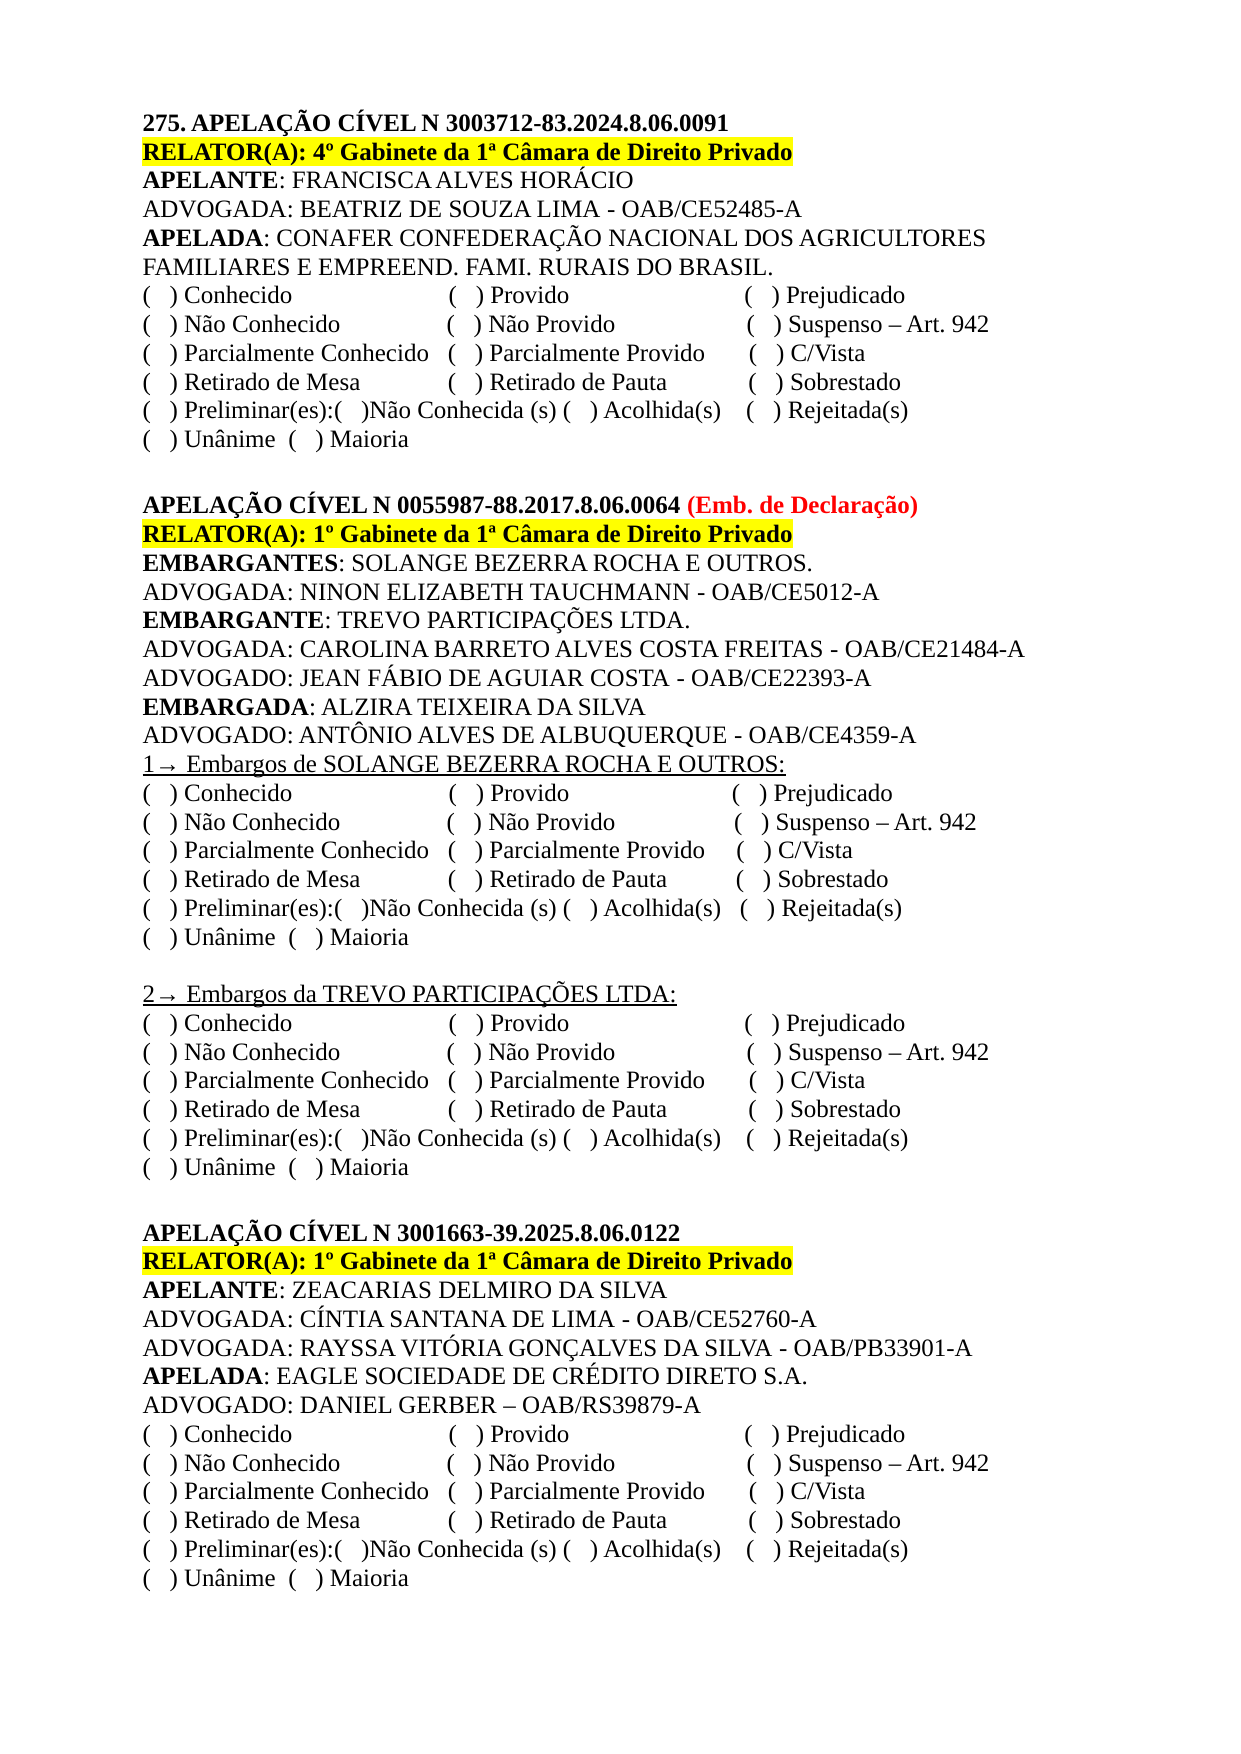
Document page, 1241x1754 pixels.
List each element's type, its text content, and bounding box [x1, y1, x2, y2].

text ( ) Conhecido ( ) Provido ( ) Prejudicado [142, 281, 1141, 309]
text ( ) Conhecido ( ) Provido ( ) Prejudicado [142, 1008, 1141, 1037]
text ( ) Parcialmente Conhecido ( ) Parcialmente Provido ( ) C/Vista [142, 1476, 1158, 1505]
text APELAÇÃO CÍVEL N 0055987-88.2017.8.06.0064 (Emb. de Declaração) RELATOR(A): 1º Gabinete da 1ª Câmara de Direito Privado EMBARGANTES: SOLANGE BEZERRA ROCHA E OUTROS. ADVOGADA: NINON ELIZABETH TAUCHMANN - OAB/CE5012-A EMBARGANTE: TREVO PARTICIPAÇÕES LTDA. ADVOGADA: CAROLINA BARRETO ALVES COSTA FREITAS - OAB/CE21484-A ADVOGADO: JEAN FÁBIO DE AGUIAR COSTA - OAB/CE22393-A EMBARGADA: ALZIRA TEIXEIRA DA SILVA ADVOGADO: ANTÔNIO ALVES DE ALBUQUERQUE - OAB/CE4359-A 1→ Embargos de SOLANGE BEZERRA ROCHA E OUTROS: [142, 490, 1141, 778]
text ( ) Não Conhecido ( ) Não Provido ( ) Suspenso – Art. 942 [142, 1448, 1158, 1476]
text ( ) Parcialmente Conhecido ( ) Parcialmente Provido ( ) C/Vista [142, 1065, 1158, 1094]
text ( ) Parcialmente Conhecido ( ) Parcialmente Provido ( ) C/Vista [142, 835, 1158, 864]
text ( ) Retirado de Mesa ( ) Retirado de Pauta ( ) Sobrestado [142, 864, 1158, 893]
text ( ) Retirado de Mesa ( ) Retirado de Pauta ( ) Sobrestado [142, 367, 1158, 396]
text ( ) Retirado de Mesa ( ) Retirado de Pauta ( ) Sobrestado [142, 1505, 1158, 1534]
text ( ) Preliminar(es):( )Não Conhecida (s) ( ) Acolhida(s) ( ) Rejeitada(s) [142, 396, 1158, 424]
text ( ) Não Conhecido ( ) Não Provido ( ) Suspenso – Art. 942 [142, 309, 1158, 338]
text ( ) Parcialmente Conhecido ( ) Parcialmente Provido ( ) C/Vista [142, 338, 1158, 367]
text ( ) Não Conhecido ( ) Não Provido ( ) Suspenso – Art. 942 [142, 807, 1158, 835]
text ( ) Preliminar(es):( )Não Conhecida (s) ( ) Acolhida(s) ( ) Rejeitada(s) [142, 1123, 1158, 1152]
text ( ) Retirado de Mesa ( ) Retirado de Pauta ( ) Sobrestado [142, 1094, 1158, 1123]
text ( ) Unânime ( ) Maioria [142, 424, 1141, 453]
text 2→ Embargos da TREVO PARTICIPAÇÕES LTDA: [142, 979, 1141, 1008]
text 275. APELAÇÃO CÍVEL N 3003712-83.2024.8.06.0091 RELATOR(A): 4º Gabinete da 1ª Câmara de Direito Privado APELANTE: FRANCISCA ALVES HORÁCIO ADVOGADA: BEATRIZ DE SOUZA LIMA - OAB/CE52485-A APELADA: CONAFER CONFEDERAÇÃO NACIONAL DOS AGRICULTORES FAMILIARES E EMPREEND. FAMI. RURAIS DO BRASIL. [142, 108, 1141, 281]
text ( ) Unânime ( ) Maioria [142, 1152, 1141, 1180]
text ( ) Não Conhecido ( ) Não Provido ( ) Suspenso – Art. 942 [142, 1037, 1158, 1065]
text ( ) Conhecido ( ) Provido ( ) Prejudicado [142, 778, 1141, 807]
text APELAÇÃO CÍVEL N 3001663-39.2025.8.06.0122 RELATOR(A): 1º Gabinete da 1ª Câmara de Direito Privado APELANTE: ZEACARIAS DELMIRO DA SILVA ADVOGADA: CÍNTIA SANTANA DE LIMA - OAB/CE52760-A ADVOGADA: RAYSSA VITÓRIA GONÇALVES DA SILVA - OAB/PB33901-A APELADA: EAGLE SOCIEDADE DE CRÉDITO DIRETO S.A. ADVOGADO: DANIEL GERBER – OAB/RS39879-A [142, 1218, 1141, 1419]
text ( ) Conhecido ( ) Provido ( ) Prejudicado [142, 1419, 1141, 1448]
text ( ) Preliminar(es):( )Não Conhecida (s) ( ) Acolhida(s) ( ) Rejeitada(s) [142, 1534, 1158, 1563]
text ( ) Unânime ( ) Maioria [142, 1563, 1141, 1591]
text ( ) Preliminar(es):( )Não Conhecida (s) ( ) Acolhida(s) ( ) Rejeitada(s) [142, 893, 1158, 922]
text ( ) Unânime ( ) Maioria [142, 922, 1158, 950]
